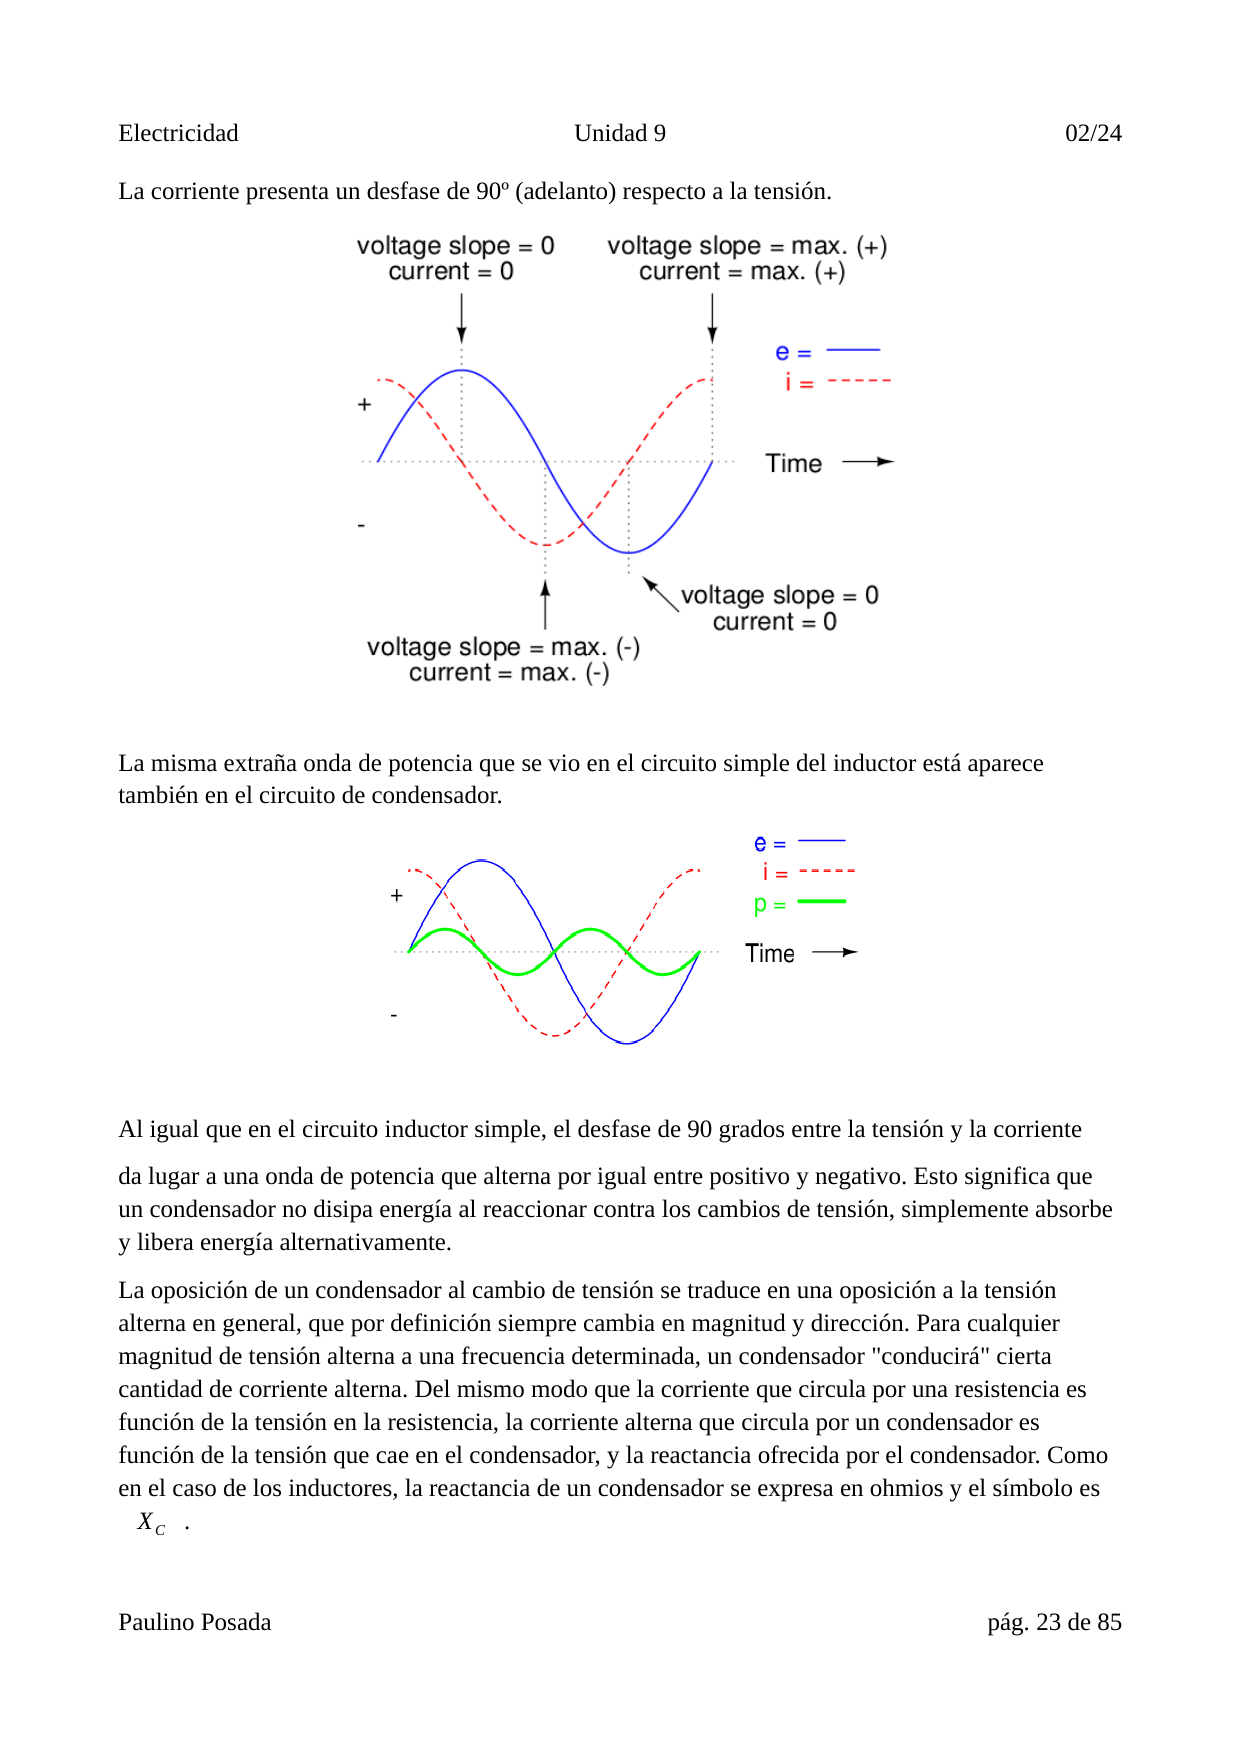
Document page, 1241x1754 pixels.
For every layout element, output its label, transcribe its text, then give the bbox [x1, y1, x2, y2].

text La corriente presenta un desfase de 90º (adelanto) respecto a la tensión. [118, 176, 1122, 205]
text La oposición de un condensador al cambio de tensión se traduce en una oposición a la tensión alterna en general, que por definición siempre cambia en magnitud y dirección. Para cualquier magnitud de tensión alterna a una frecuencia determinada, un condensador "conducirá" cierta cantidad de corriente alterna. Del mismo modo que la corriente que circula por una resistencia es función de la tensión en la resistencia, la corriente alterna que circula por un condensador es función de la tensión que cae en el condensador, y la reactancia ofrecida por el condensador. Como en el caso de los inductores, la reactancia de un condensador se expresa en ohmios y el símbolo es. [118, 1275, 1122, 1539]
text Al igual que en el circuito inductor simple, el desfase de 90 grados entre la tensión y la corriente [118, 1114, 1122, 1143]
text La misma extraña onda de potencia que se vio en el circuito simple del inductor está aparece también en el circuito de condensador. [118, 748, 1122, 809]
text da lugar a una onda de potencia que alterna por igual entre positivo y negativo. Esto significa que un condensador no disipa energía al reaccionar contra los cambios de tensión, simplemente absorbe y libera energía alternativamente. [118, 1161, 1122, 1256]
picture [332, 223, 908, 697]
picture [377, 828, 863, 1053]
